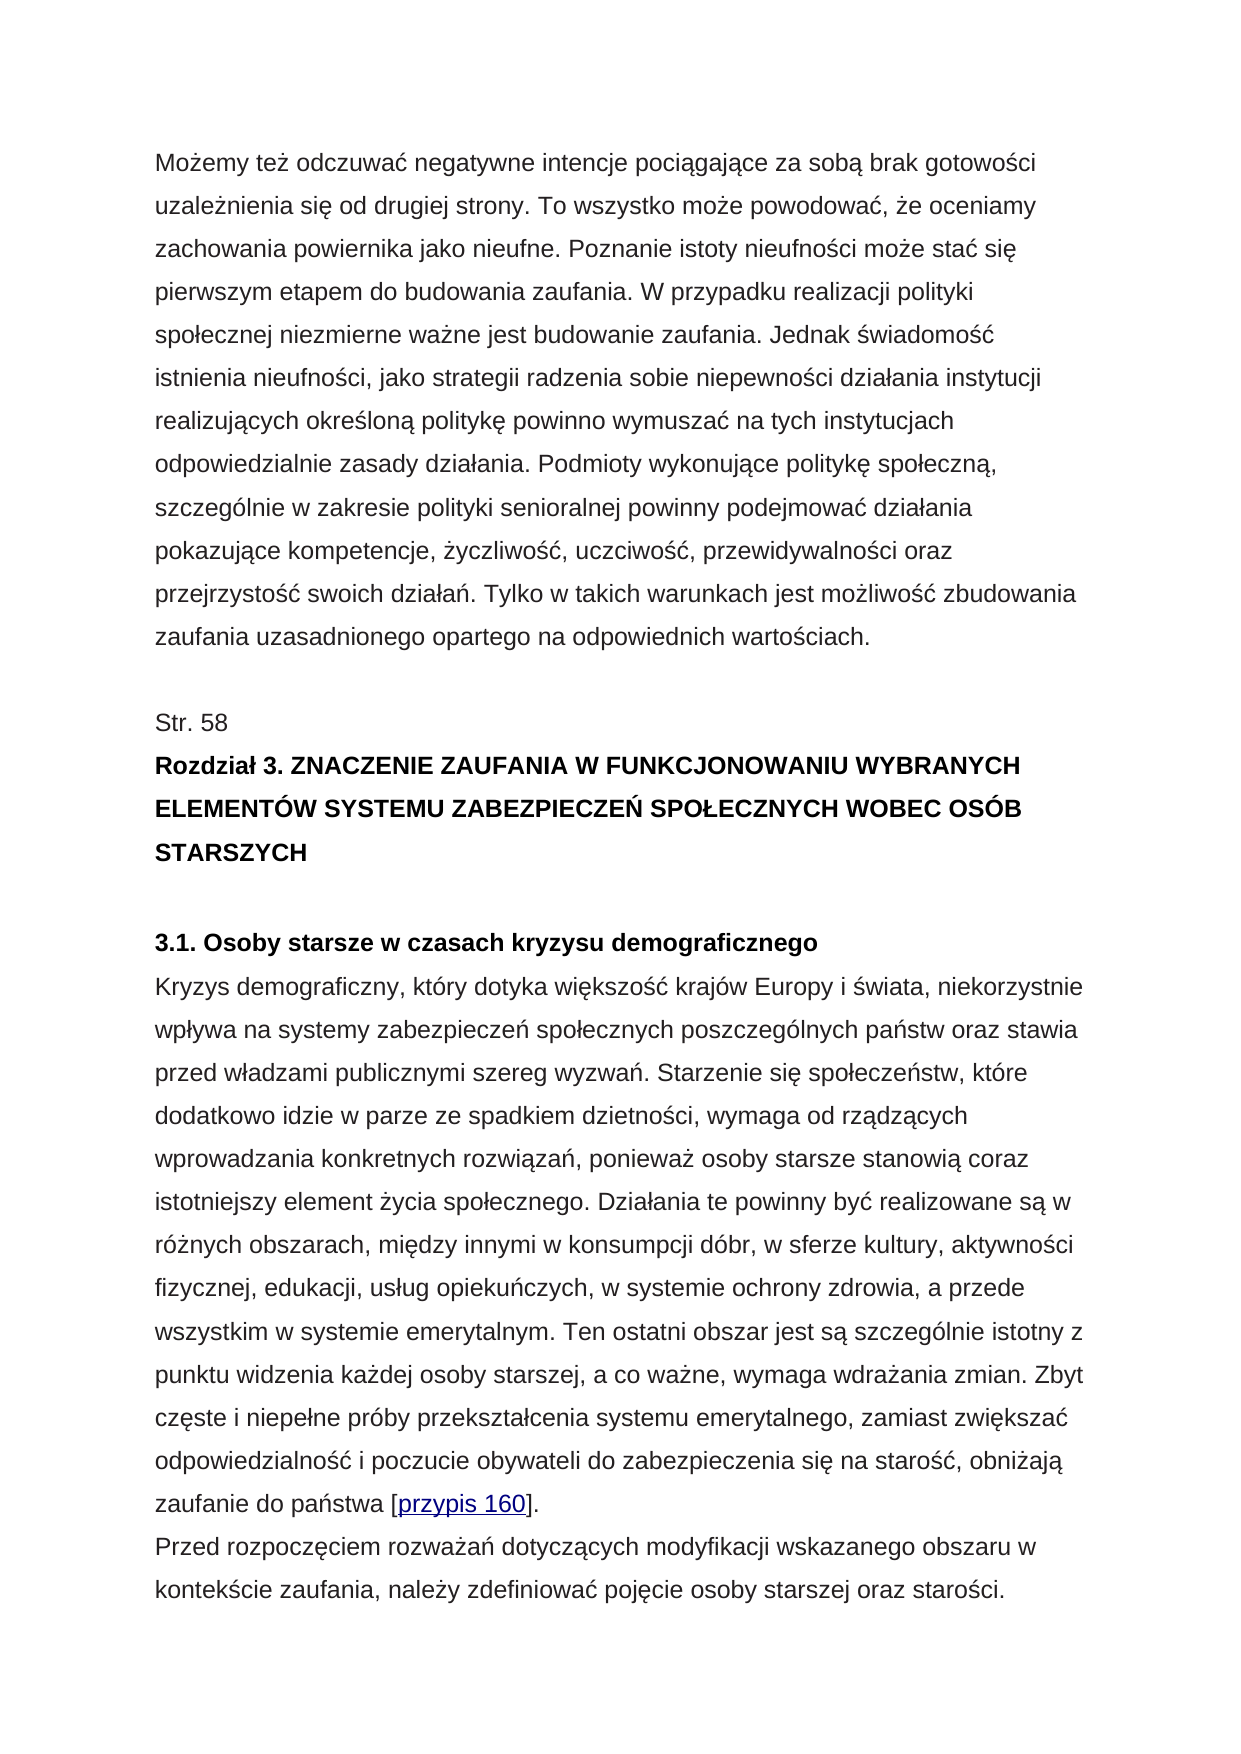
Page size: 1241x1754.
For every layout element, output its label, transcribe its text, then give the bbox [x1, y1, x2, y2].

text Str. 58 [154, 708, 1093, 737]
text Możemy też odczuwać negatywne intencje pociągające za sobą brak gotowości uzależnienia się od drugiej strony. To wszystko może powodować, że oceniamy zachowania powiernika jako nieufne. Poznanie istoty nieufności może stać się pierwszym etapem do budowania zaufania. W przypadku realizacji polityki społecznej niezmierne ważne jest budowanie zaufania. Jednak świadomość istnienia nieufności, jako strategii radzenia sobie niepewności działania instytucji realizujących określoną politykę powinno wymuszać na tych instytucjach odpowiedzialnie zasady działania. Podmioty wykonujące politykę społeczną, szczególnie w zakresie polityki senioralnej powinny podejmować działania pokazujące kompetencje, życzliwość, uczciwość, przewidywalności oraz przejrzystość swoich działań. Tylko w takich warunkach jest możliwość zbudowania zaufania uzasadnionego opartego na odpowiednich wartościach. [154, 148, 1093, 651]
text Kryzys demograficzny, który dotyka większość krajów Europy i świata, niekorzystnie wpływa na systemy zabezpieczeń społecznych poszczególnych państw oraz stawia przed władzami publicznymi szereg wyzwań. Starzenie się społeczeństw, które dodatkowo idzie w parze ze spadkiem dzietności, wymaga od rządzących wprowadzania konkretnych rozwiązań, ponieważ osoby starsze stanowią coraz istotniejszy element życia społecznego. Działania te powinny być realizowane są w różnych obszarach, między innymi w konsumpcji dóbr, w sferze kultury, aktywności fizycznej, edukacji, usług opiekuńczych, w systemie ochrony zdrowia, a przede wszystkim w systemie emerytalnym. Ten ostatni obszar jest są szczególnie istotny z punktu widzenia każdej osoby starszej, a co ważne, wymaga wdrażania zmian. Zbyt częste i niepełne próby przekształcenia systemu emerytalnego, zamiast zwiększać odpowiedzialność i poczucie obywateli do zabezpieczenia się na starość, obniżają zaufanie do państwa [przypis 160]. [154, 971, 1093, 1518]
subtitle 3.1. Osoby starsze w czasach kryzysu demograficznego [154, 928, 1093, 957]
subtitle Rozdział 3. ZNACZENIE ZAUFANIA W FUNKCJONOWANIU WYBRANYCH ELEMENTÓW SYSTEMU ZABEZPIECZEŃ SPOŁECZNYCH WOBEC OSÓB STARSZYCH [154, 751, 1093, 866]
text Przed rozpoczęciem rozważań dotyczących modyfikacji wskazanego obszaru w kontekście zaufania, należy zdefiniować pojęcie osoby starszej oraz starości. [154, 1532, 1093, 1604]
